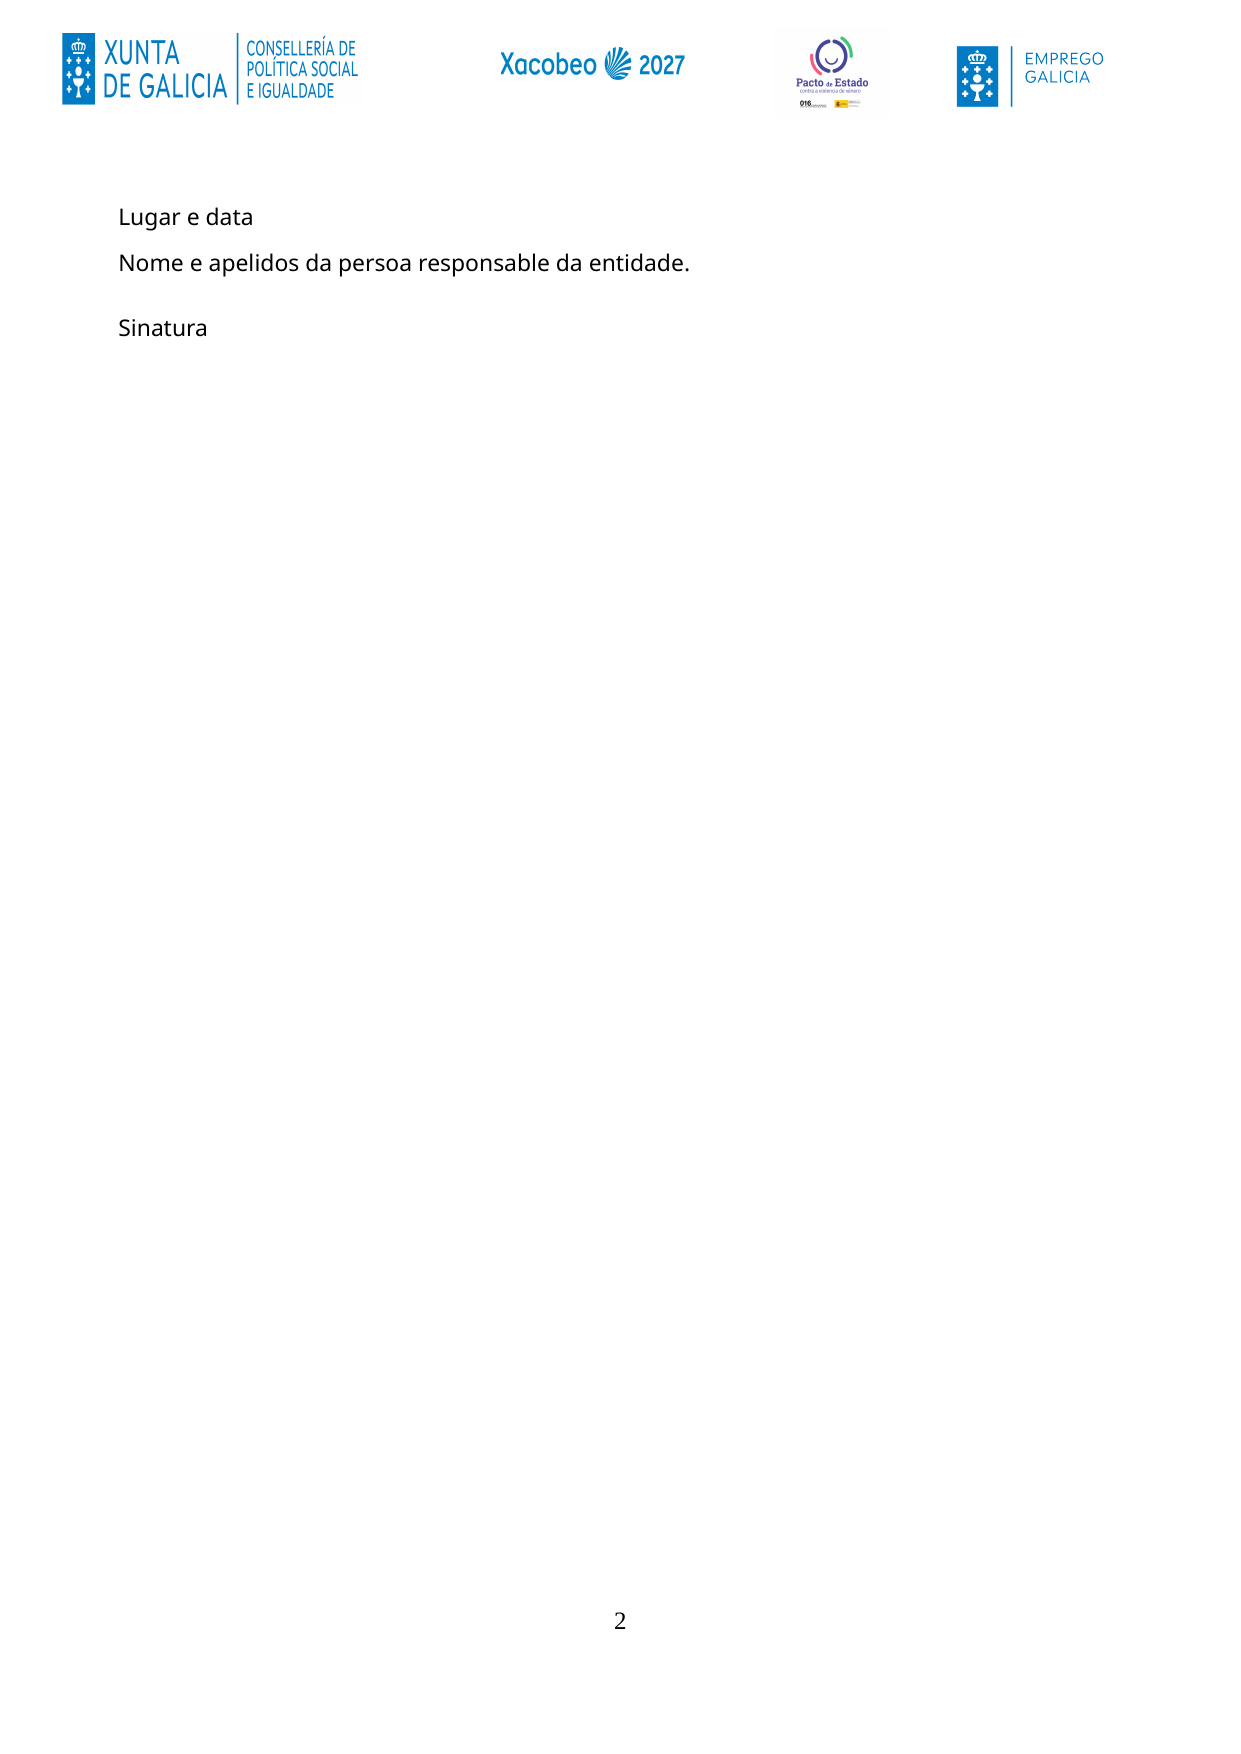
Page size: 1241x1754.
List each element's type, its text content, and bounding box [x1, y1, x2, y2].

picture [772, 28, 891, 117]
picture [622, 47, 685, 80]
text Sinatura [118, 312, 1122, 343]
picture [956, 46, 1104, 107]
picture [62, 33, 363, 106]
text Nome e apelidos da persoa responsable da entidade. [118, 247, 1122, 278]
text Lugar e data [118, 200, 1122, 232]
picture [501, 47, 612, 80]
